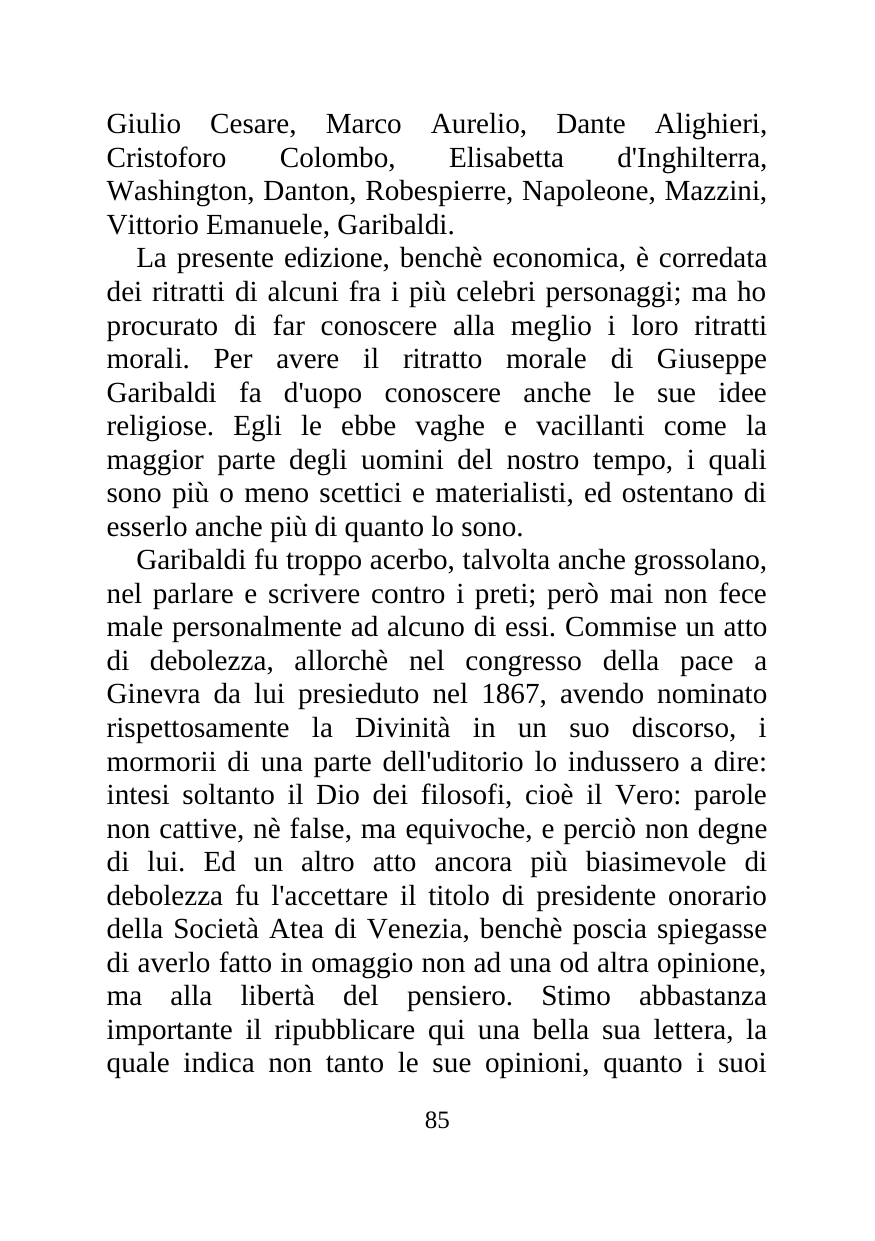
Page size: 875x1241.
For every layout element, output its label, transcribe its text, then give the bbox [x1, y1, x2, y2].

text Garibaldi fu troppo acerbo, talvolta anche grossolano, nel parlare e scrivere contro i preti; però mai non fece male personalmente ad alcuno di essi. Commise un atto di debolezza, allorchè nel congresso della pace a Ginevra da lui presieduto nel 1867, avendo nominato rispettosamente la Divinità in un suo discorso, i mormorii di una parte dell'uditorio lo indussero a dire: intesi soltanto il Dio dei filosofi, cioè il Vero: parole non cattive, nè false, ma equivoche, e perciò non degne di lui. Ed un altro atto ancora più biasimevole di debolezza fu l'accettare il titolo di presidente onorario della Società Atea di Venezia, benchè poscia spiegasse di averlo fatto in omaggio non ad una od altra opinione, ma alla libertà del pensiero. Stimo abbastanza importante il ripubblicare qui una bella sua lettera, la quale indica non tanto le sue opinioni, quanto i suoi [106, 542, 768, 1079]
text La presente edizione, benchè economica, è corredata dei ritratti di alcuni fra i più celebri personaggi; ma ho procurato di far conoscere alla meglio i loro ritratti morali. Per avere il ritratto morale di Giuseppe Garibaldi fa d'uopo conoscere anche le sue idee religiose. Egli le ebbe vaghe e vacillanti come la maggior parte degli uomini del nostro tempo, i quali sono più o meno scettici e materialisti, ed ostentano di esserlo anche più di quanto lo sono. [106, 241, 768, 542]
text Giulio Cesare, Marco Aurelio, Dante Alighieri, Cristoforo Colombo, Elisabetta d'Inghilterra, Washington, Danton, Robespierre, Napoleone, Mazzini, Vittorio Emanuele, Garibaldi. [106, 106, 768, 241]
